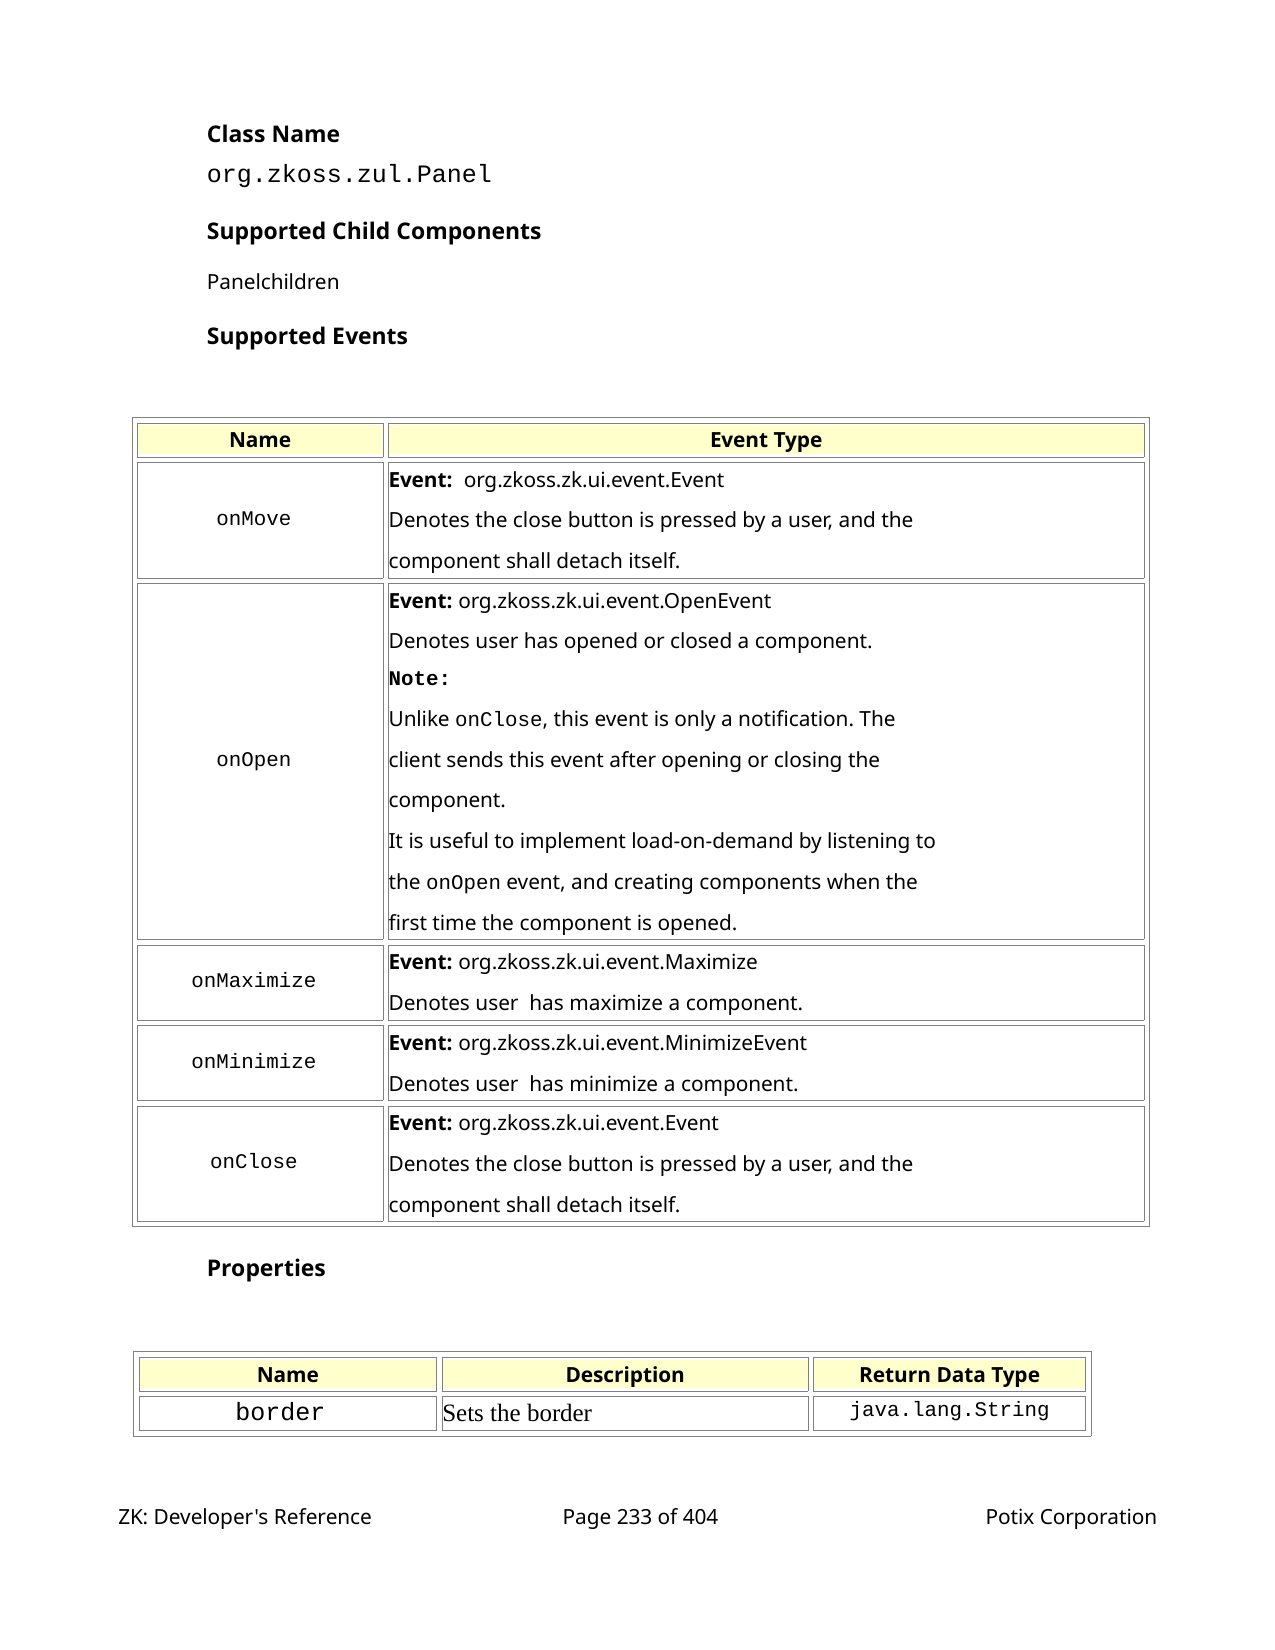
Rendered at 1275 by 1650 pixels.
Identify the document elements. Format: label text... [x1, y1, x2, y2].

table_header Description [439, 1352, 811, 1391]
table_cell Event: org.zkoss.zk.ui.event.OpenEvent Denotes user has opened or closed a component. Note: Unlike onClose, this event is only a notification. The client sends this event after opening or closing the component. It is useful to implement load-on-demand by listening to the onOpen event, and creating components when the first time the component is opened. [385, 578, 1147, 939]
table_cell border [136, 1391, 439, 1430]
subtitle Properties [207, 1251, 1157, 1283]
table_header Event Type [385, 418, 1147, 457]
table_cell onClose [134, 1100, 385, 1221]
table_cell onMaximize [134, 939, 385, 1019]
table_cell Event: org.zkoss.zk.ui.event.Maximize Denotes user has maximize a component. [385, 939, 1147, 1019]
subtitle Supported Events [207, 320, 1157, 351]
table_header Name [134, 418, 385, 457]
subtitle Class Name [207, 118, 1157, 149]
table_header Return Data Type [811, 1352, 1088, 1391]
table_cell java.lang.String [811, 1391, 1088, 1430]
table_cell Sets the border [439, 1391, 811, 1430]
text Panelchildren [207, 267, 1157, 295]
subtitle Supported Child Components [207, 215, 1157, 246]
text org.zkoss.zul.Panel [207, 162, 1157, 190]
table_header Name [136, 1352, 439, 1391]
table_cell onMove [134, 457, 385, 577]
table_cell onOpen [134, 578, 385, 939]
table_cell Event: org.zkoss.zk.ui.event.Event Denotes the close button is pressed by a user, and the component shall detach itself. [385, 457, 1147, 577]
table_cell Event: org.zkoss.zk.ui.event.MinimizeEvent Denotes user has minimize a component. [385, 1020, 1147, 1100]
table_cell onMinimize [134, 1020, 385, 1100]
table_cell Event: org.zkoss.zk.ui.event.Event Denotes the close button is pressed by a user, and the component shall detach itself. [385, 1100, 1147, 1221]
